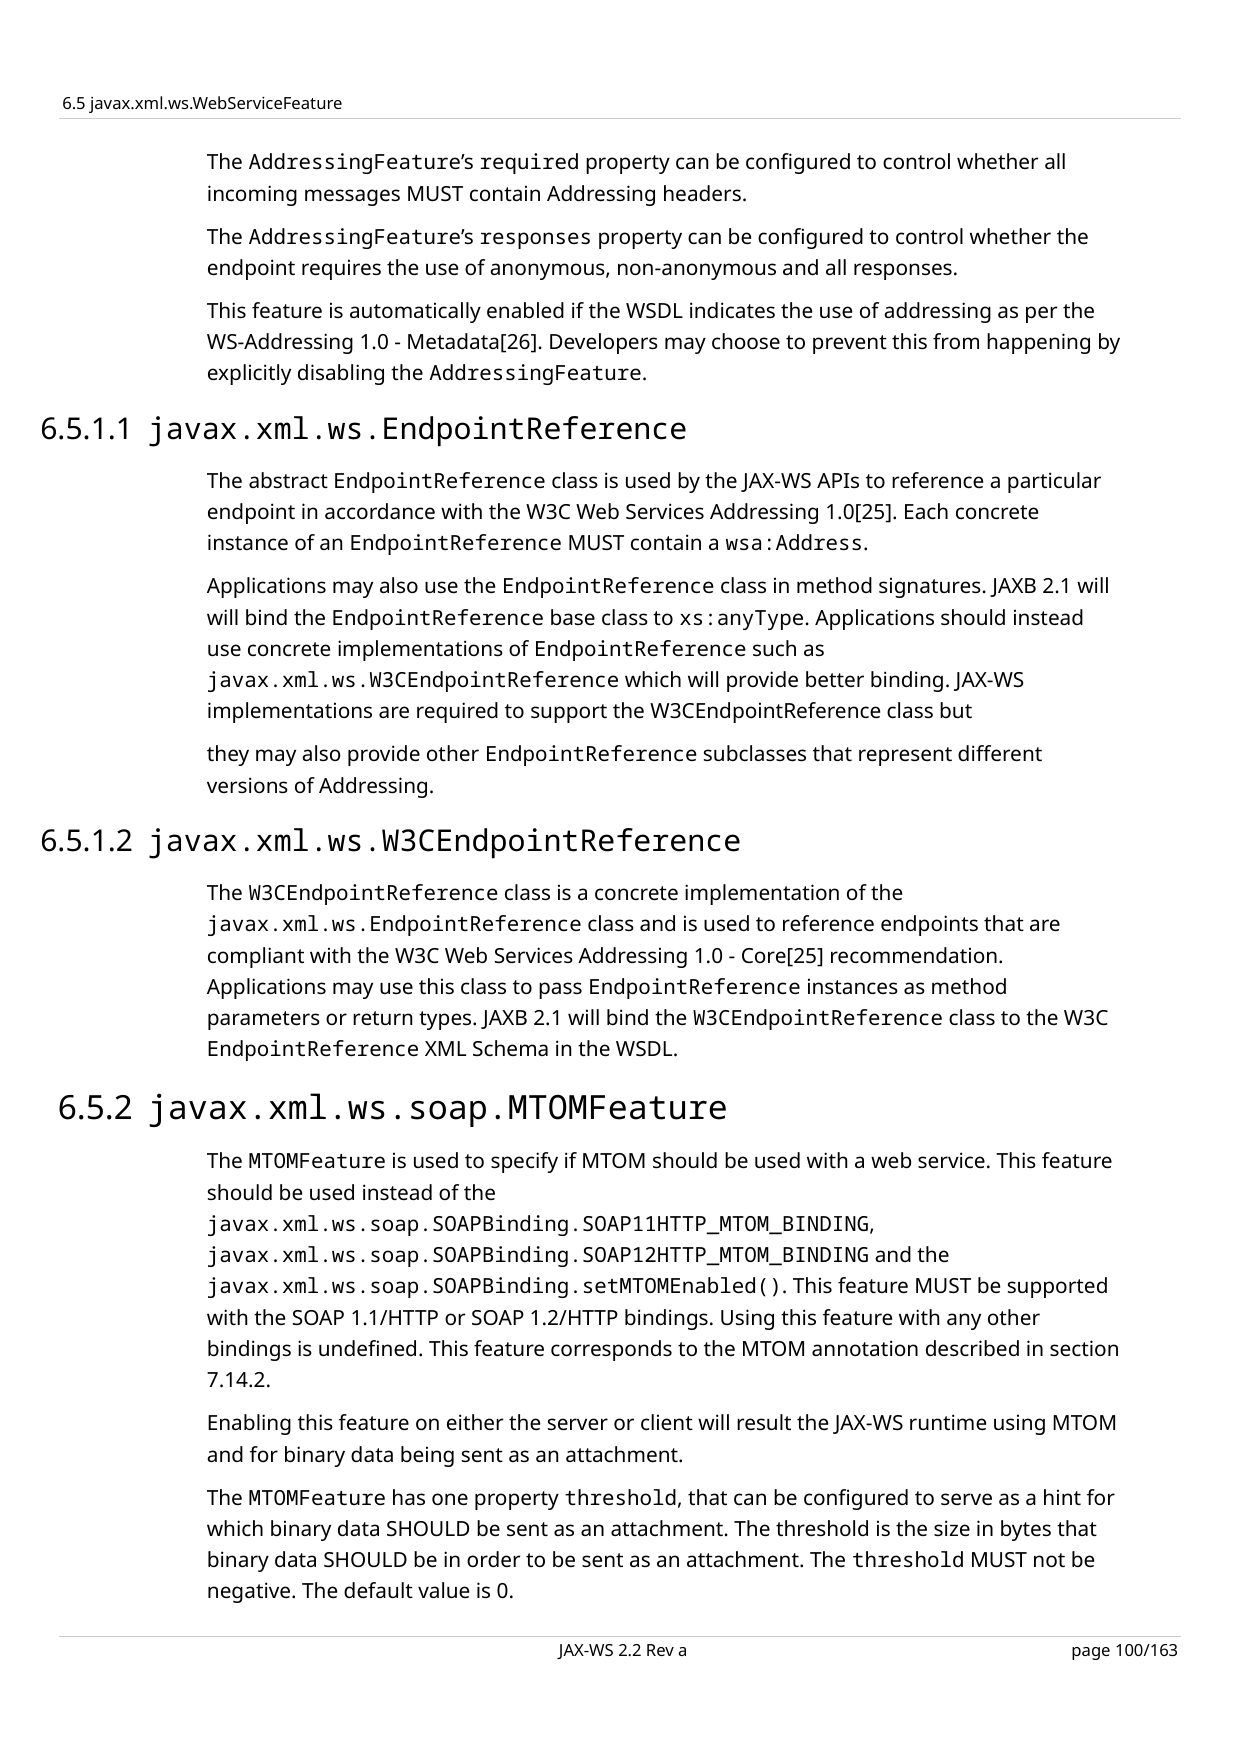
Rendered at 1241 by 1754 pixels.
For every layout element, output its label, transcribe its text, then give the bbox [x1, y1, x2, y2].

text Applications may also use the EndpointReference class in method signatures. JAXB 2.1 will will bind the EndpointReference base class to xs:anyType. Applications should instead use concrete implementations of EndpointReference such as javax.xml.ws.W3CEndpointReference which will provide better binding. JAX-WS implementations are required to support the W3CEndpointReference class but [207, 572, 1122, 725]
text The AddressingFeature’s responses property can be configured to control whether the endpoint requires the use of anonymous, non-anonymous and all responses. [207, 222, 1122, 281]
subtitle javax.xml.ws.soap.MTOMFeature [133, 1083, 1181, 1129]
text The MTOMFeature has one property threshold, that can be configured to serve as a hint for which binary data SHOULD be sent as an attachment. The threshold is the size in bytes that binary data SHOULD be in order to be sent as an attachment. The threshold MUST not be negative. The default value is 0. [207, 1483, 1122, 1605]
text The AddressingFeature’s required property can be configured to control whether all incoming messages MUST contain Addressing headers. [207, 147, 1122, 207]
text Enabling this feature on either the server or client will result the JAX-WS runtime using MTOM and for binary data being sent as an attachment. [207, 1408, 1122, 1468]
subtitle javax.xml.ws.EndpointReference [133, 407, 1181, 448]
text they may also provide other EndpointReference subclasses that represent different versions of Addressing. [207, 739, 1122, 799]
text The W3CEndpointReference class is a concrete implementation of the javax.xml.ws.EndpointReference class and is used to reference endpoints that are compliant with the W3C Web Services Addressing 1.0 - Core[25] recommendation. Applications may use this class to pass EndpointReference instances as method parameters or return types. JAXB 2.1 will bind the W3CEndpointReference class to the W3C EndpointReference XML Schema in the WSDL. [207, 878, 1122, 1063]
text The abstract EndpointReference class is used by the JAX-WS APIs to reference a particular endpoint in accordance with the W3C Web Services Addressing 1.0[25]. Each concrete instance of an EndpointReference MUST contain a wsa:Address. [207, 466, 1122, 557]
text The MTOMFeature is used to specify if MTOM should be used with a web service. This feature should be used instead of the javax.xml.ws.soap.SOAPBinding.SOAP11HTTP_MTOM_BINDING, javax.xml.ws.soap.SOAPBinding.SOAP12HTTP_MTOM_BINDING and the javax.xml.ws.soap.SOAPBinding.setMTOMEnabled(). This feature MUST be supported with the SOAP 1.1/HTTP or SOAP 1.2/HTTP bindings. Using this feature with any other bindings is undefined. This feature corresponds to the MTOM annotation described in section 7.14.2. [207, 1147, 1122, 1394]
subtitle javax.xml.ws.W3CEndpointReference [133, 820, 1181, 861]
text This feature is automatically enabled if the WSDL indicates the use of addressing as per the WS-Addressing 1.0 - Metadata[26]. Developers may choose to prevent this from happening by explicitly disabling the AddressingFeature. [207, 296, 1122, 387]
